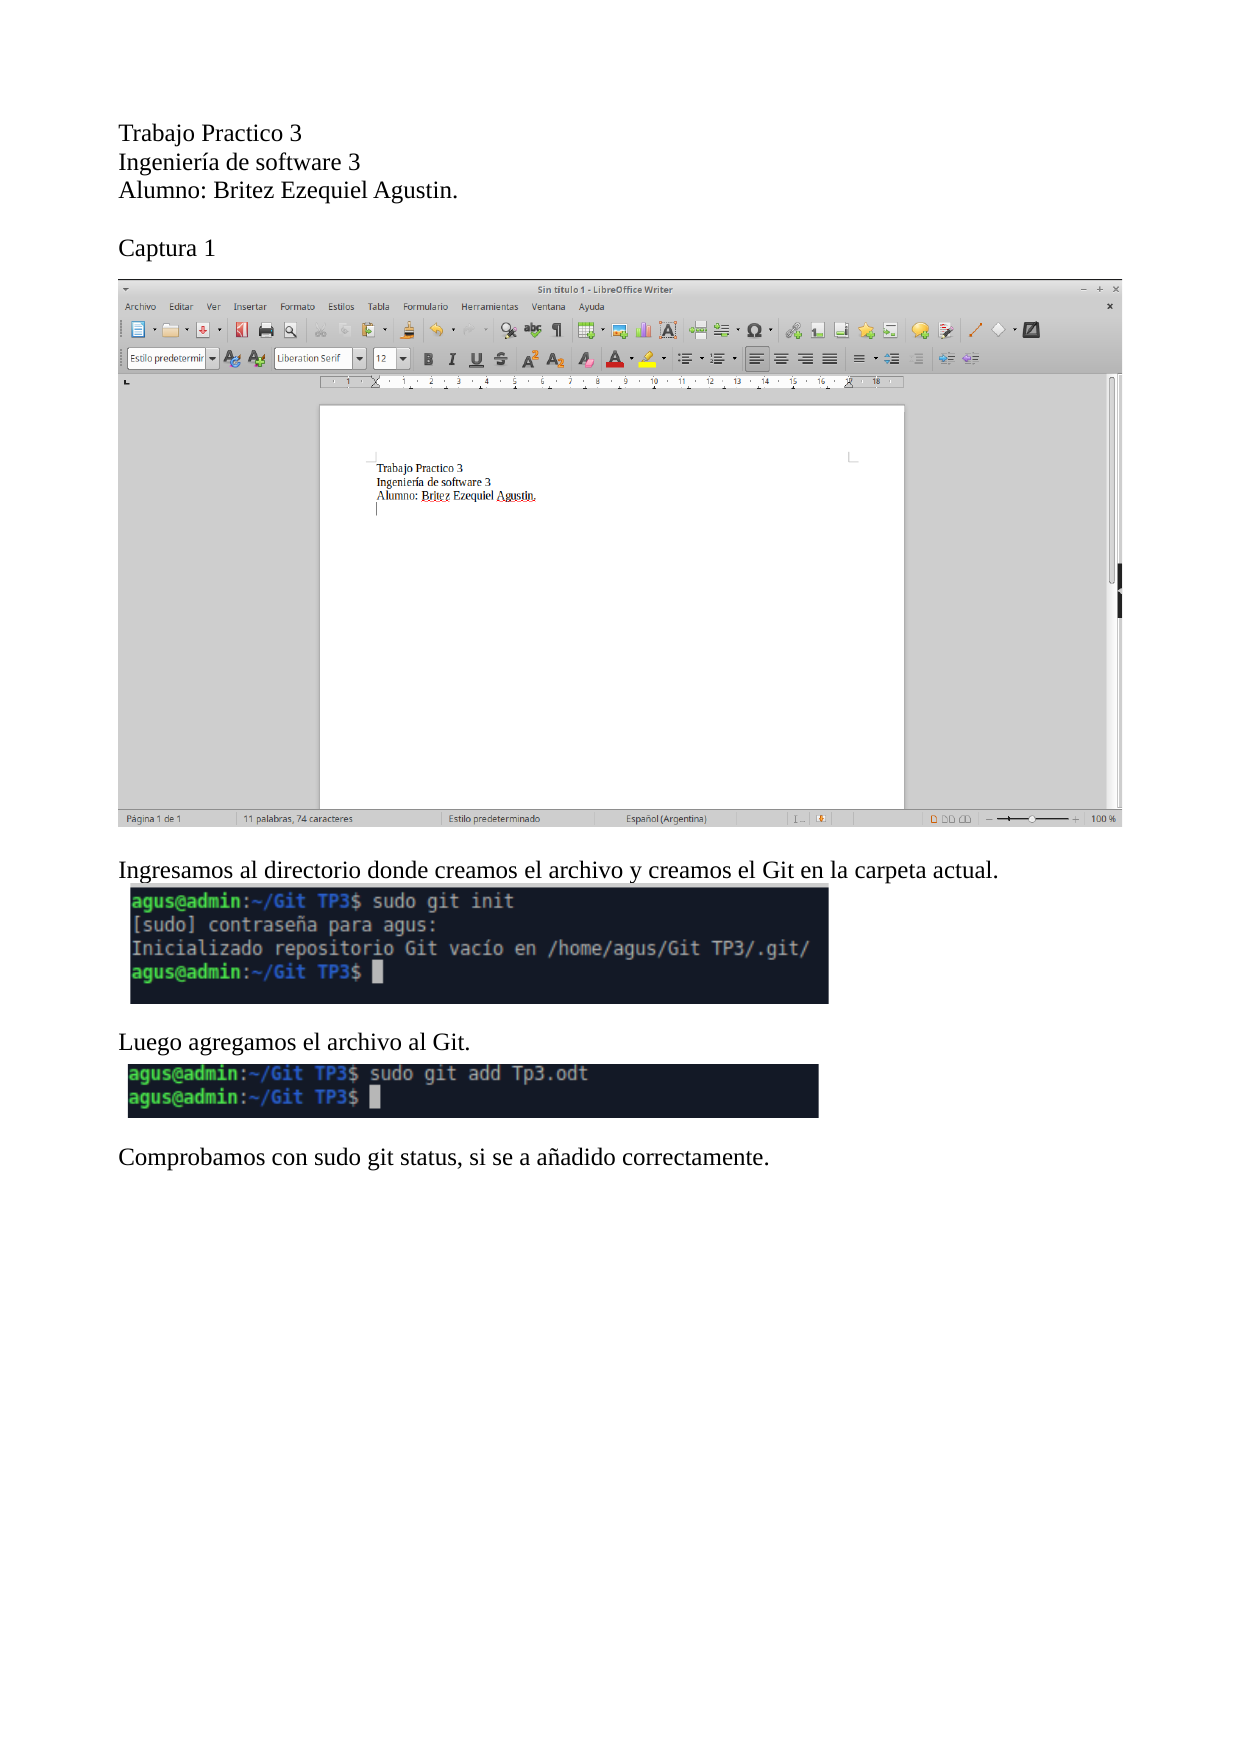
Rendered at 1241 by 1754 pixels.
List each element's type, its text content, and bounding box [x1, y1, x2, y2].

text Trabajo Practico 3 [118, 118, 1122, 147]
picture [127, 1064, 819, 1118]
text Luego agregamos el archivo al Git. [118, 1027, 1122, 1056]
text Captura 1 [118, 233, 1122, 262]
text Comprobamos con sudo git status, si se a añadido correctamente. [118, 1142, 1122, 1171]
text Alumno: Britez Ezequiel Agustin. [118, 176, 1122, 204]
text Ingresamos al directorio donde creamos el archivo y creamos el Git en la carpeta actual. [118, 855, 1122, 884]
picture [118, 279, 1123, 827]
text Ingeniería de software 3 [118, 147, 1122, 176]
picture [130, 883, 829, 1004]
